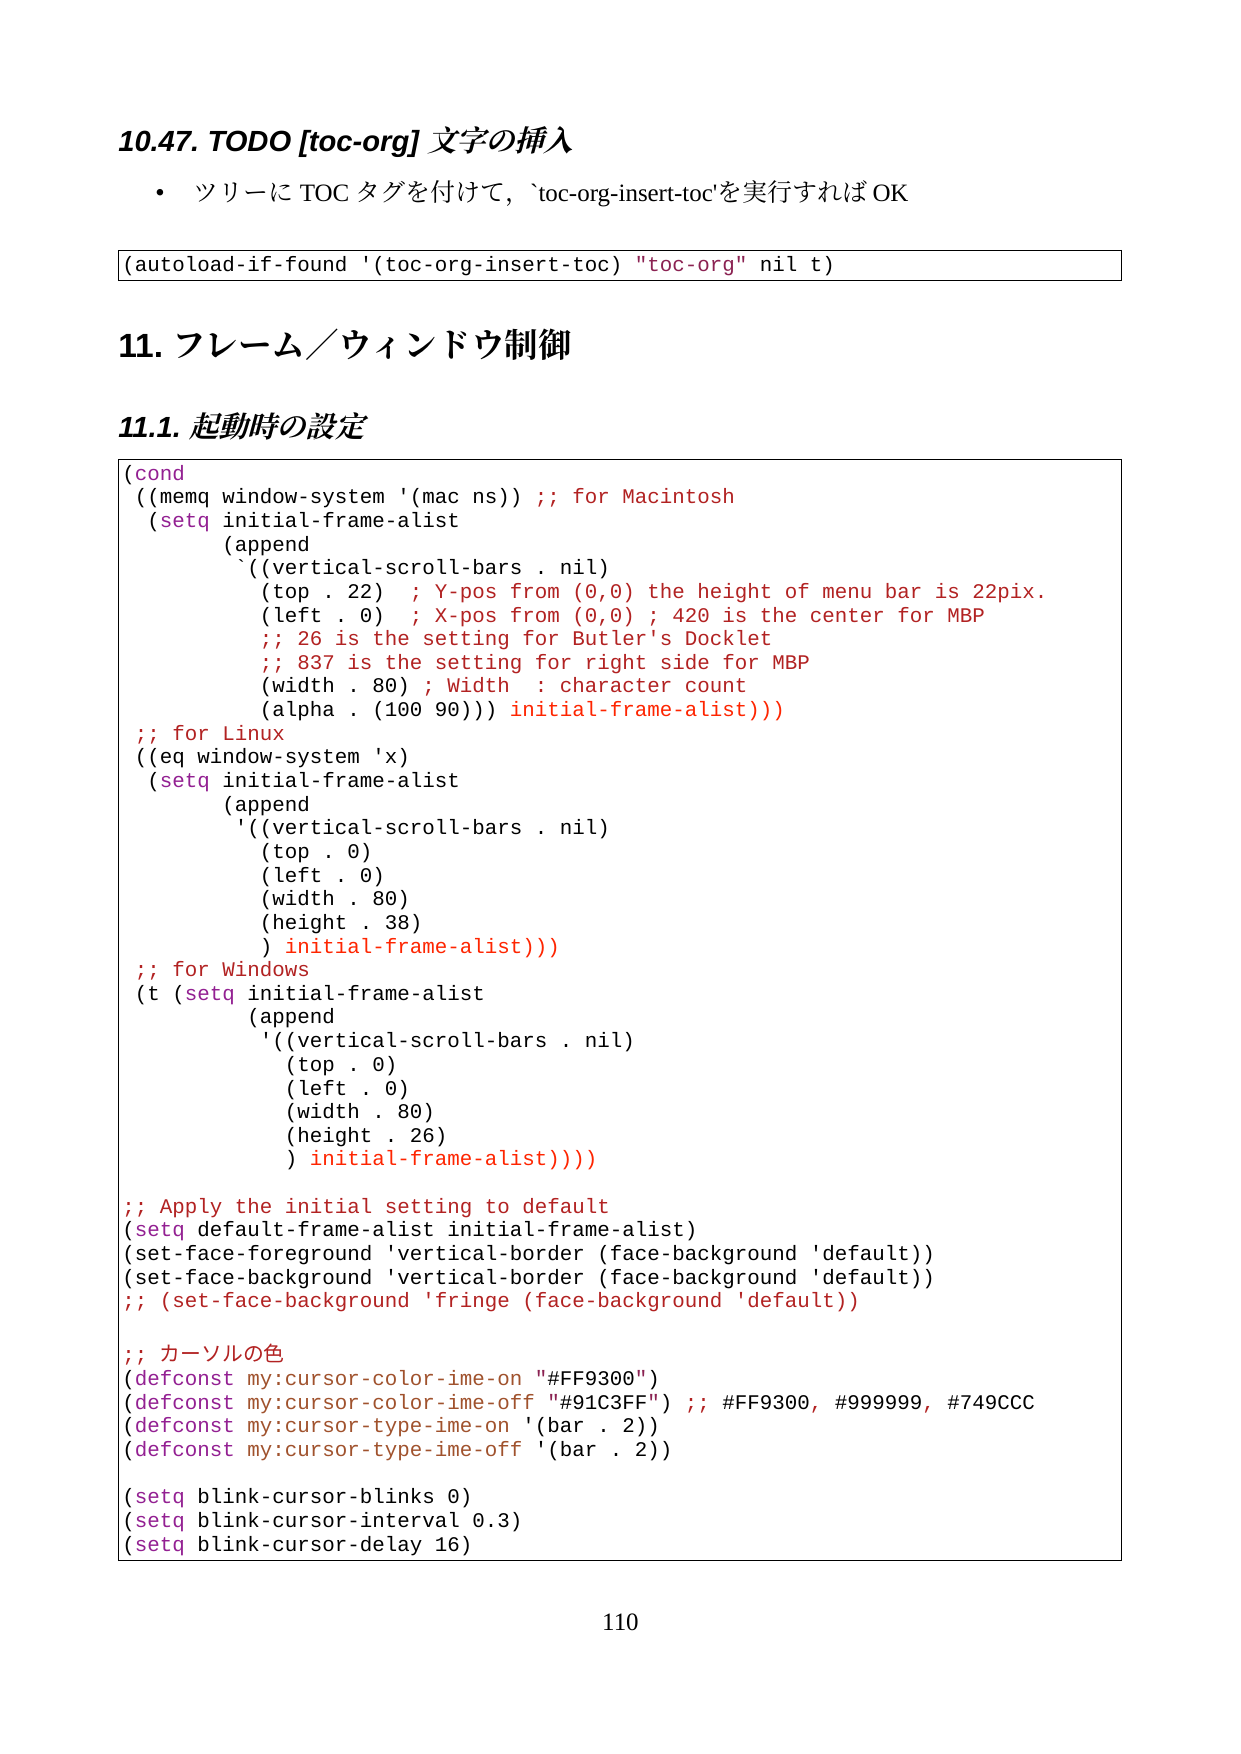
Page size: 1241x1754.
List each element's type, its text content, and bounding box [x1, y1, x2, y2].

text (setq blink-cursor-delay 16) [119, 1529, 1121, 1560]
text (alpha . (100 90))) initial-frame-alist))) [119, 695, 1121, 719]
text (cond [119, 460, 1121, 482]
text ;; 837 is the setting for right side for MBP [119, 648, 1121, 672]
text (append [119, 530, 1121, 553]
text (defconst my:cursor-color-ime-off "#91C3FF") ;; #FF9300, #999999, #749CCC [119, 1388, 1121, 1411]
text '((vertical-scroll-bars . nil) [119, 813, 1121, 837]
text (setq initial-frame-alist [119, 506, 1121, 530]
text (height . 26) [119, 1121, 1121, 1144]
text ;; (set-face-background 'fringe (face-background 'default)) [119, 1286, 1121, 1310]
text (top . 0) [119, 837, 1121, 861]
text (left . 0) [119, 861, 1121, 884]
text (height . 38) [119, 908, 1121, 932]
text ((memq window-system '(mac ns)) ;; for Macintosh [119, 482, 1121, 506]
text (width . 80) [119, 884, 1121, 908]
text (t (setq initial-frame-alist [119, 979, 1121, 1003]
text (append [119, 1003, 1121, 1026]
text (set-face-foreground 'vertical-border (face-background 'default)) [119, 1239, 1121, 1263]
text (append [119, 790, 1121, 813]
text (defconst my:cursor-color-ime-on "#FF9300") [119, 1364, 1121, 1388]
text (left . 0) ; X-pos from (0,0) ; 420 is the center for MBP [119, 601, 1121, 624]
text ((eq window-system 'x) [119, 742, 1121, 766]
text ;; Apply the initial setting to default [119, 1192, 1121, 1215]
text `((vertical-scroll-bars . nil) [119, 553, 1121, 577]
subtitle フレーム／ウィンドウ制御 [118, 319, 1122, 367]
text (autoload-if-found '(toc-org-insert-toc) "toc-org" nil t) [119, 251, 1121, 280]
text (left . 0) [119, 1073, 1121, 1097]
text (defconst my:cursor-type-ime-on '(bar . 2)) [119, 1411, 1121, 1435]
text ;; for Windows [119, 955, 1121, 979]
text ;; 26 is the setting for Butler's Docklet [119, 624, 1121, 648]
subtitle TODO [toc-org] 文字の挿入 [118, 118, 1122, 160]
text (top . 0) [119, 1050, 1121, 1073]
text (set-face-background 'vertical-border (face-background 'default)) [119, 1263, 1121, 1286]
text (setq default-frame-alist initial-frame-alist) [119, 1215, 1121, 1239]
text (top . 22) ; Y-pos from (0,0) the height of menu bar is 22pix. [119, 577, 1121, 601]
subtitle 起動時の設定 [118, 404, 1122, 446]
text (width . 80) [119, 1097, 1121, 1121]
text ) initial-frame-alist)))) [119, 1144, 1121, 1168]
text (width . 80) ; Width : character count [119, 672, 1121, 695]
list ツリーに TOC タグを付けて，`toc-org-insert-toc'を実行すればOK [156, 172, 1122, 237]
text ;; カーソルの色 [119, 1334, 1121, 1364]
text (setq blink-cursor-interval 0.3) [119, 1506, 1121, 1529]
text '((vertical-scroll-bars . nil) [119, 1026, 1121, 1050]
text (defconst my:cursor-type-ime-off '(bar . 2)) [119, 1435, 1121, 1459]
text (setq initial-frame-alist [119, 766, 1121, 790]
text ;; for Linux [119, 719, 1121, 742]
text (setq blink-cursor-blinks 0) [119, 1482, 1121, 1506]
text ) initial-frame-alist))) [119, 932, 1121, 955]
